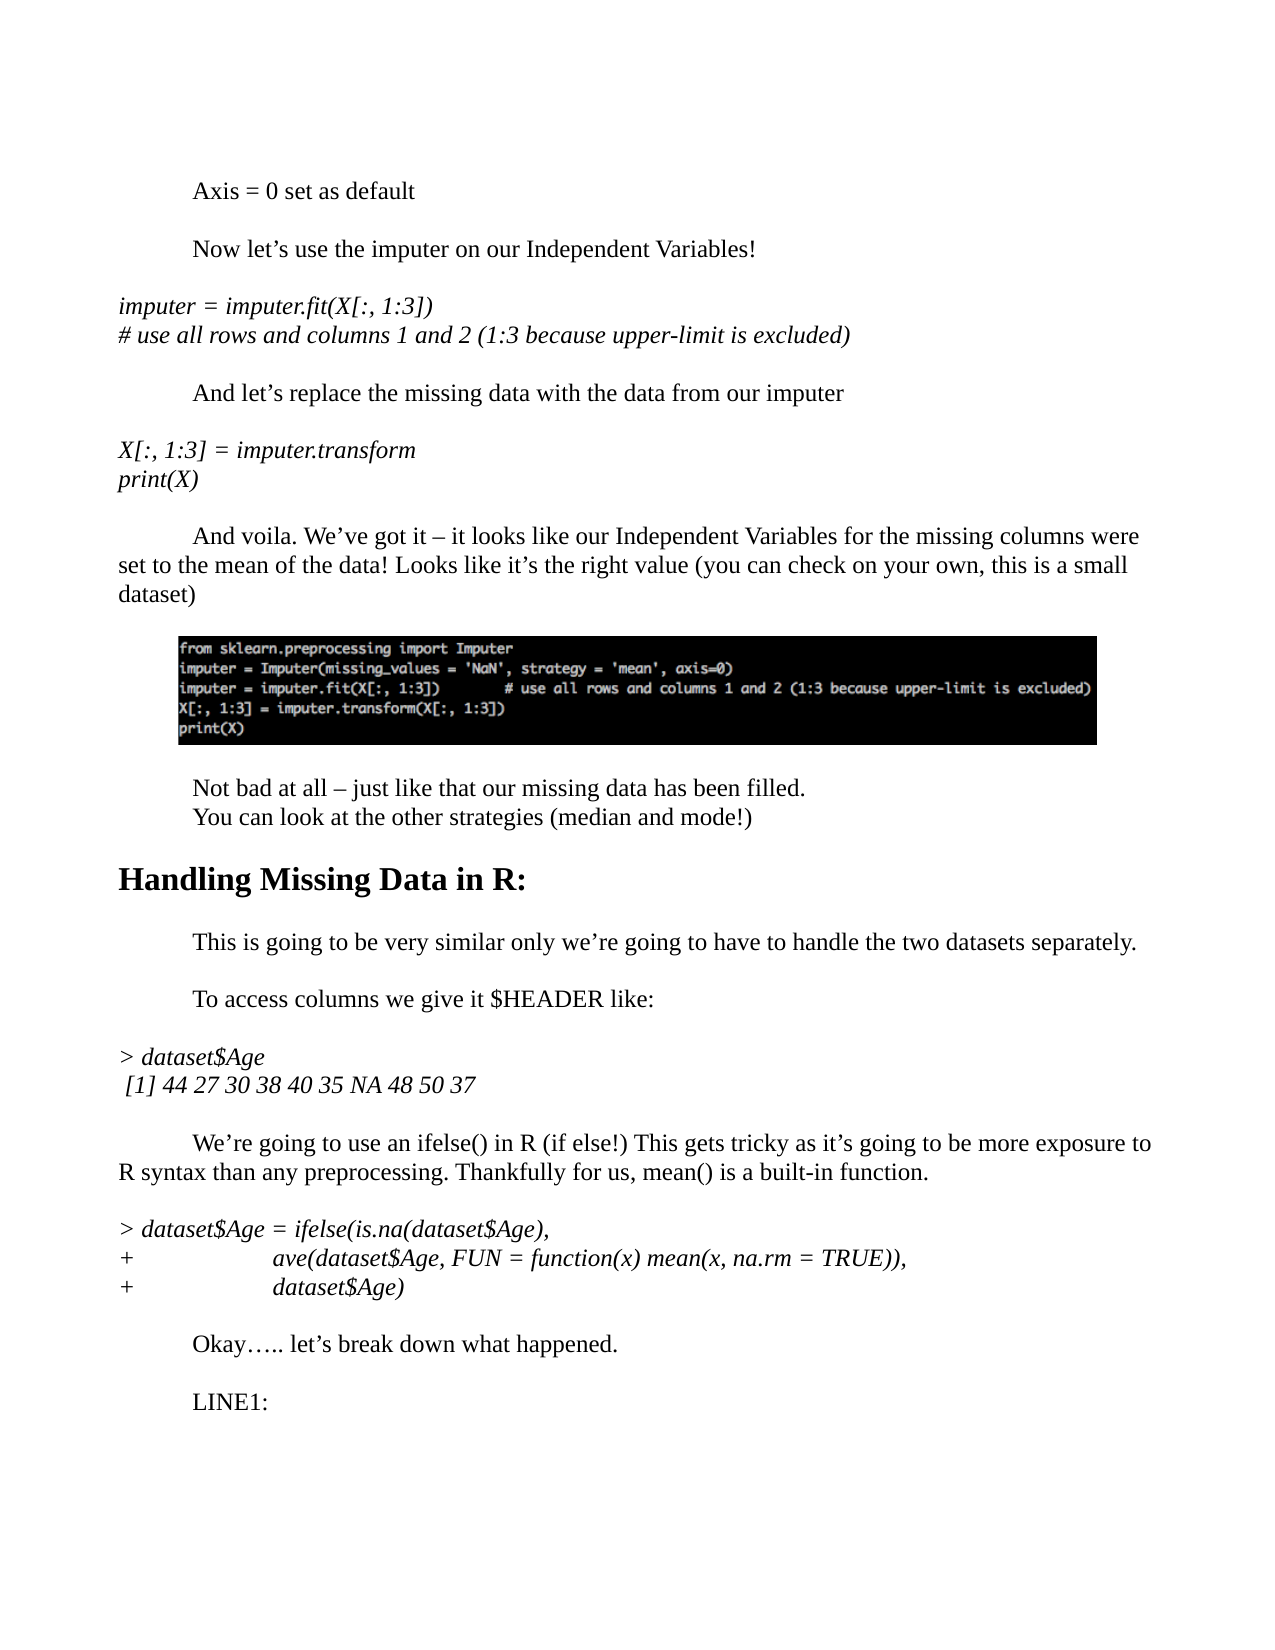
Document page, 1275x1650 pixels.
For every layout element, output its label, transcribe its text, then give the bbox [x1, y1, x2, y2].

picture [178, 636, 1097, 745]
text Handling Missing Data in R: [118, 859, 1157, 898]
text [1] 44 27 30 38 40 35 NA 48 50 37 [118, 1070, 1157, 1099]
text > dataset$Age [118, 1042, 1157, 1070]
text To access columns we give it $HEADER like: [118, 984, 1157, 1013]
text print(X) [118, 464, 1157, 493]
text Axis = 0 set as default [118, 176, 1157, 205]
text imputer = imputer.fit(X[:, 1:3]) [118, 291, 1157, 320]
text This is going to be very similar only we’re going to have to handle the two datasets separately. [118, 927, 1157, 955]
text Now let’s use the imputer on our Independent Variables! [118, 234, 1157, 263]
text Not bad at all – just like that our missing data has been filled. [118, 773, 1157, 802]
text > dataset$Age = ifelse(is.na(dataset$Age), [118, 1214, 1157, 1243]
text Okay….. let’s break down what happened. [118, 1329, 1157, 1358]
text And voila. We’ve got it – it looks like our Independent Variables for the missing columns were set to the mean of the data! Looks like it’s the right value (you can check on your own, this is a small dataset) [118, 521, 1157, 608]
text + ave(dataset$Age, FUN = function(x) mean(x, na.rm = TRUE)), [118, 1243, 1157, 1272]
text X[:, 1:3] = imputer.transform [118, 435, 1157, 464]
text We’re going to use an ifelse() in R (if else!) This gets tricky as it’s going to be more exposure to R syntax than any preprocessing. Thankfully for us, mean() is a built-in function. [118, 1128, 1157, 1185]
text You can look at the other strategies (median and mode!) [118, 802, 1157, 831]
text # use all rows and columns 1 and 2 (1:3 because upper-limit is excluded) [118, 320, 1157, 349]
text And let’s replace the missing data with the data from our imputer [118, 378, 1157, 406]
text LINE1: [118, 1387, 1157, 1415]
text + dataset$Age) [118, 1272, 1157, 1300]
